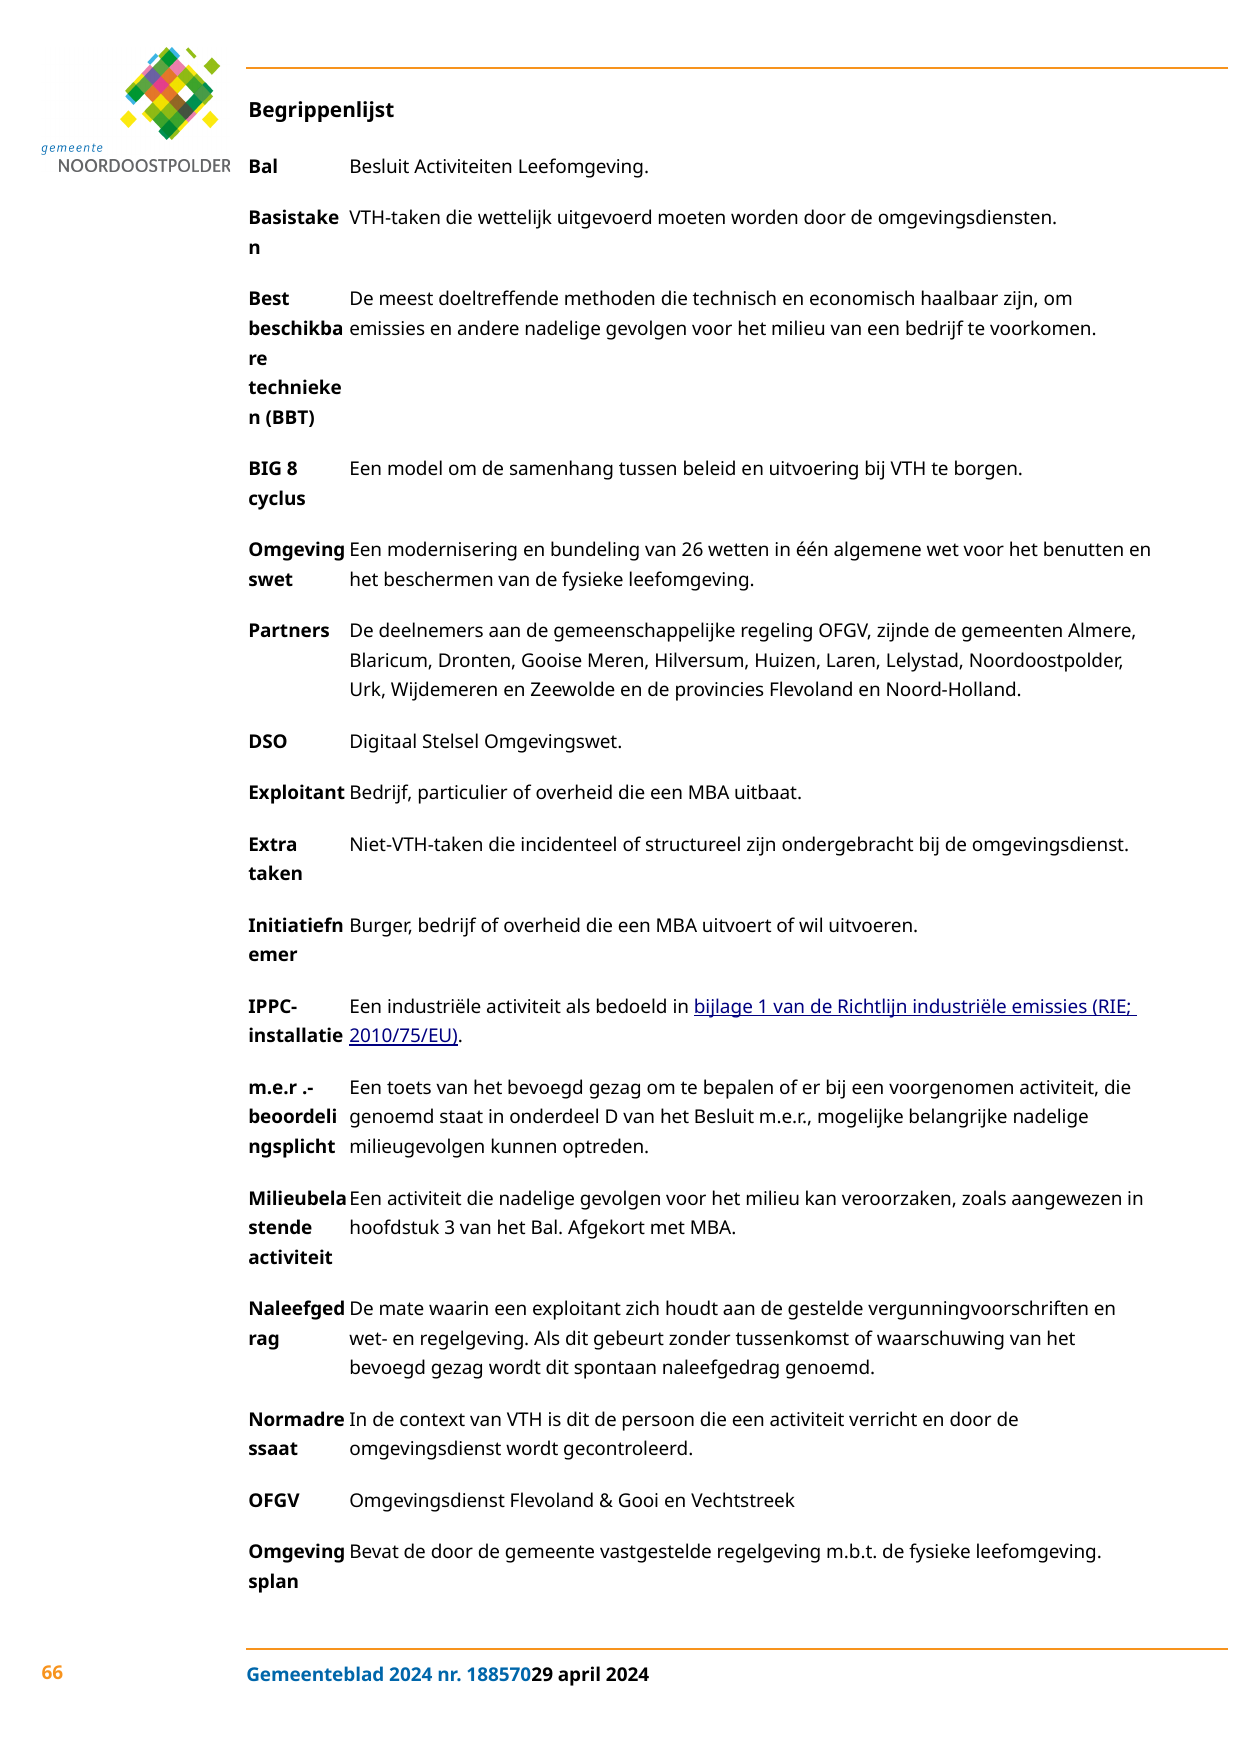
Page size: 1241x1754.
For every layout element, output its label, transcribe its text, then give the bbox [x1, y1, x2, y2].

table_header Bal [248, 153, 349, 179]
table_cell [248, 179, 349, 204]
table_cell Extra taken [248, 831, 349, 886]
table_cell [248, 430, 349, 455]
table_cell [248, 1461, 349, 1487]
table_cell [349, 1461, 1152, 1487]
table_cell [349, 805, 1152, 831]
table_cell Exploitant [248, 780, 349, 805]
table_cell Omgevingsplan [248, 1539, 349, 1594]
table_cell [349, 967, 1152, 993]
table_cell [248, 511, 349, 536]
table_cell [349, 886, 1152, 912]
table_cell [248, 702, 349, 728]
table_cell Omgevingsdienst Flevoland & Gooi en Vechtstreek [349, 1487, 1152, 1513]
table_cell VTH-taken die wettelijk uitgevoerd moeten worden door de omgevingsdiensten. [349, 205, 1152, 260]
table_cell [349, 1513, 1152, 1538]
table_cell Basistaken [248, 205, 349, 260]
table_cell De meest doeltreffende methoden die technisch en economisch haalbaar zijn, om emissies en andere nadelige gevolgen voor het milieu van een bedrijf te voorkomen. [349, 286, 1152, 429]
table_cell Partners [248, 618, 349, 702]
table_cell [248, 754, 349, 779]
table_cell Een modernisering en bundeling van 26 wetten in één algemene wet voor het benutten en het beschermen van de fysieke leefomgeving. [349, 536, 1152, 592]
table_cell Bedrijf, particulier of overheid die een MBA uitbaat. [349, 780, 1152, 805]
table_cell Best beschikbare technieken (BBT) [248, 286, 349, 429]
table_cell [349, 592, 1152, 617]
table_cell [248, 1048, 349, 1074]
table_cell [349, 260, 1152, 286]
table_cell [248, 805, 349, 831]
table_cell [349, 1048, 1152, 1074]
table_cell Een model om de samenhang tussen beleid en uitvoering bij VTH te borgen. [349, 455, 1152, 511]
table_cell Naleefgedrag [248, 1295, 349, 1380]
table_cell m.e.r .-beoordelingsplicht [248, 1074, 349, 1159]
table_cell [349, 430, 1152, 455]
table_cell Burger, bedrijf of overheid die een MBA uitvoert of wil uitvoeren. [349, 912, 1152, 967]
table_cell [248, 1270, 349, 1295]
table_cell [349, 1270, 1152, 1295]
table_cell Milieubelastende activiteit [248, 1185, 349, 1269]
table_cell IPPC-installatie [248, 993, 349, 1048]
table_cell Bevat de door de gemeente vastgestelde regelgeving m.b.t. de fysieke leefomgeving. [349, 1539, 1152, 1594]
table_cell [248, 967, 349, 993]
table_cell [248, 260, 349, 286]
table_cell Initiatiefnemer [248, 912, 349, 967]
table_cell Digitaal Stelsel Omgevingswet. [349, 728, 1152, 754]
table_cell [349, 511, 1152, 536]
table_cell [248, 592, 349, 617]
picture [41, 47, 231, 172]
table_cell Normadressaat [248, 1406, 349, 1461]
table_cell OFGV [248, 1487, 349, 1513]
text Begrippenlijst [248, 95, 1152, 123]
table_cell [248, 1380, 349, 1406]
table_cell De mate waarin een exploitant zich houdt aan de gestelde vergunningvoorschriften en wet- en regelgeving. Als dit gebeurt zonder tussenkomst of waarschuwing van het bevoegd gezag wordt dit spontaan naleefgedrag genoemd. [349, 1295, 1152, 1380]
table_cell DSO [248, 728, 349, 754]
table_cell Een activiteit die nadelige gevolgen voor het milieu kan veroorzaken, zoals aangewezen in hoofdstuk 3 van het Bal. Afgekort met MBA. [349, 1185, 1152, 1269]
table_cell Niet-VTH-taken die incidenteel of structureel zijn ondergebracht bij de omgevingsdienst. [349, 831, 1152, 886]
table_cell [349, 754, 1152, 779]
table_cell [248, 1159, 349, 1185]
table_cell [349, 1380, 1152, 1406]
table_cell Een toets van het bevoegd gezag om te bepalen of er bij een voorgenomen activiteit, die genoemd staat in onderdeel D van het Besluit m.e.r., mogelijke belangrijke nadelige milieugevolgen kunnen optreden. [349, 1074, 1152, 1159]
table_cell Omgevingswet [248, 536, 349, 592]
table_cell [349, 179, 1152, 204]
table_cell In de context van VTH is dit de persoon die een activiteit verricht en door de omgevingsdienst wordt gecontroleerd. [349, 1406, 1152, 1461]
table_cell [349, 1159, 1152, 1185]
table_cell De deelnemers aan de gemeenschappelijke regeling OFGV, zijnde de gemeenten Almere, Blaricum, Dronten, Gooise Meren, Hilversum, Huizen, Laren, Lelystad, Noordoostpolder, Urk, Wijdemeren en Zeewolde en de provincies Flevoland en Noord-Holland. [349, 618, 1152, 702]
table_header Besluit Activiteiten Leefomgeving. [349, 153, 1152, 179]
table_cell [349, 702, 1152, 728]
table_cell [248, 1513, 349, 1538]
table_cell Een industriële activiteit als bedoeld in bijlage 1 van de Richtlijn industriële emissies (RIE; 2010/75/EU). [349, 993, 1152, 1048]
table_cell [248, 886, 349, 912]
table_cell BIG 8 cyclus [248, 455, 349, 511]
